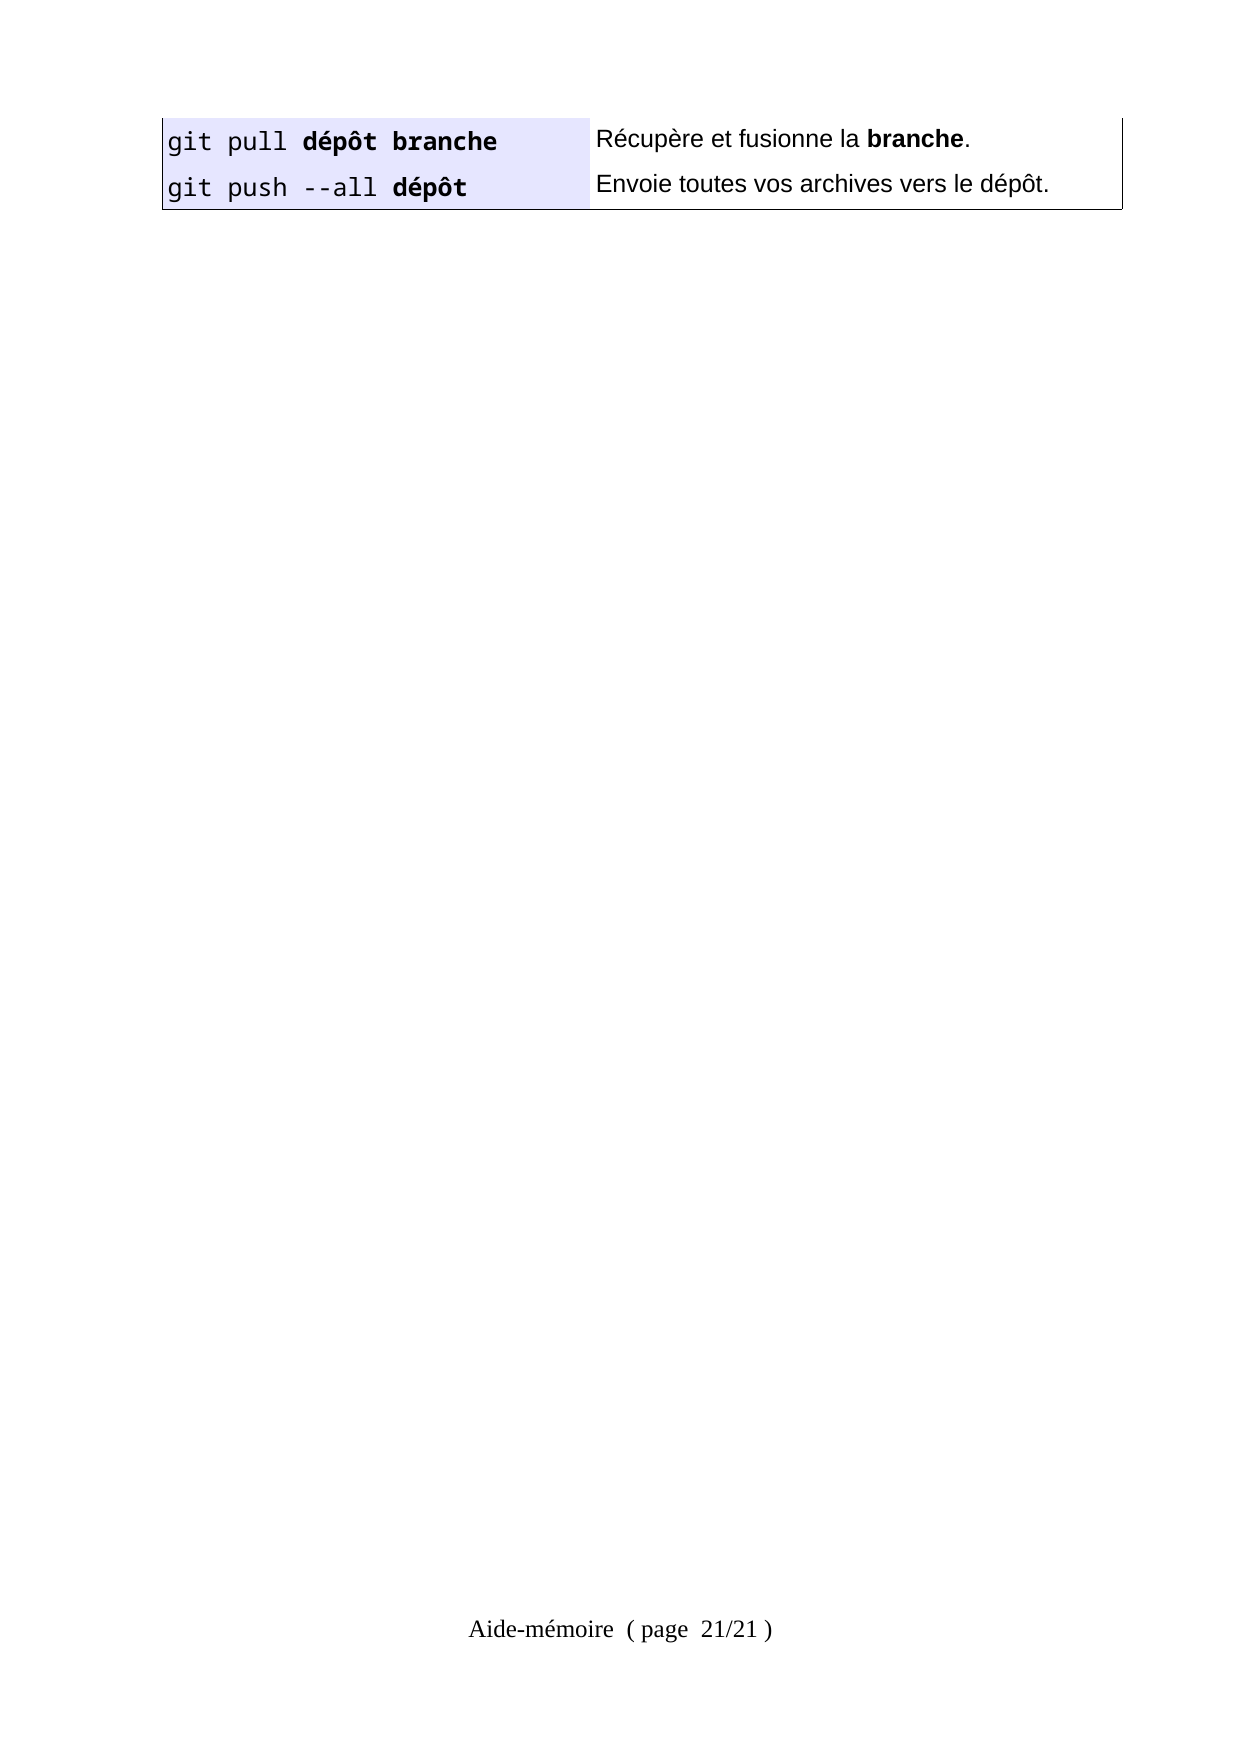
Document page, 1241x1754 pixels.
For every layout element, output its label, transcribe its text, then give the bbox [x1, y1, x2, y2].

table_cell Envoie toutes vos archives vers le dépôt. [590, 164, 1122, 209]
table_cell [118, 118, 162, 164]
table_cell git pull dépôt branche [163, 118, 590, 164]
table_cell [118, 164, 162, 209]
table_cell git push --all dépôt [163, 164, 590, 209]
table_cell Récupère et fusionne la branche. [590, 118, 1122, 164]
